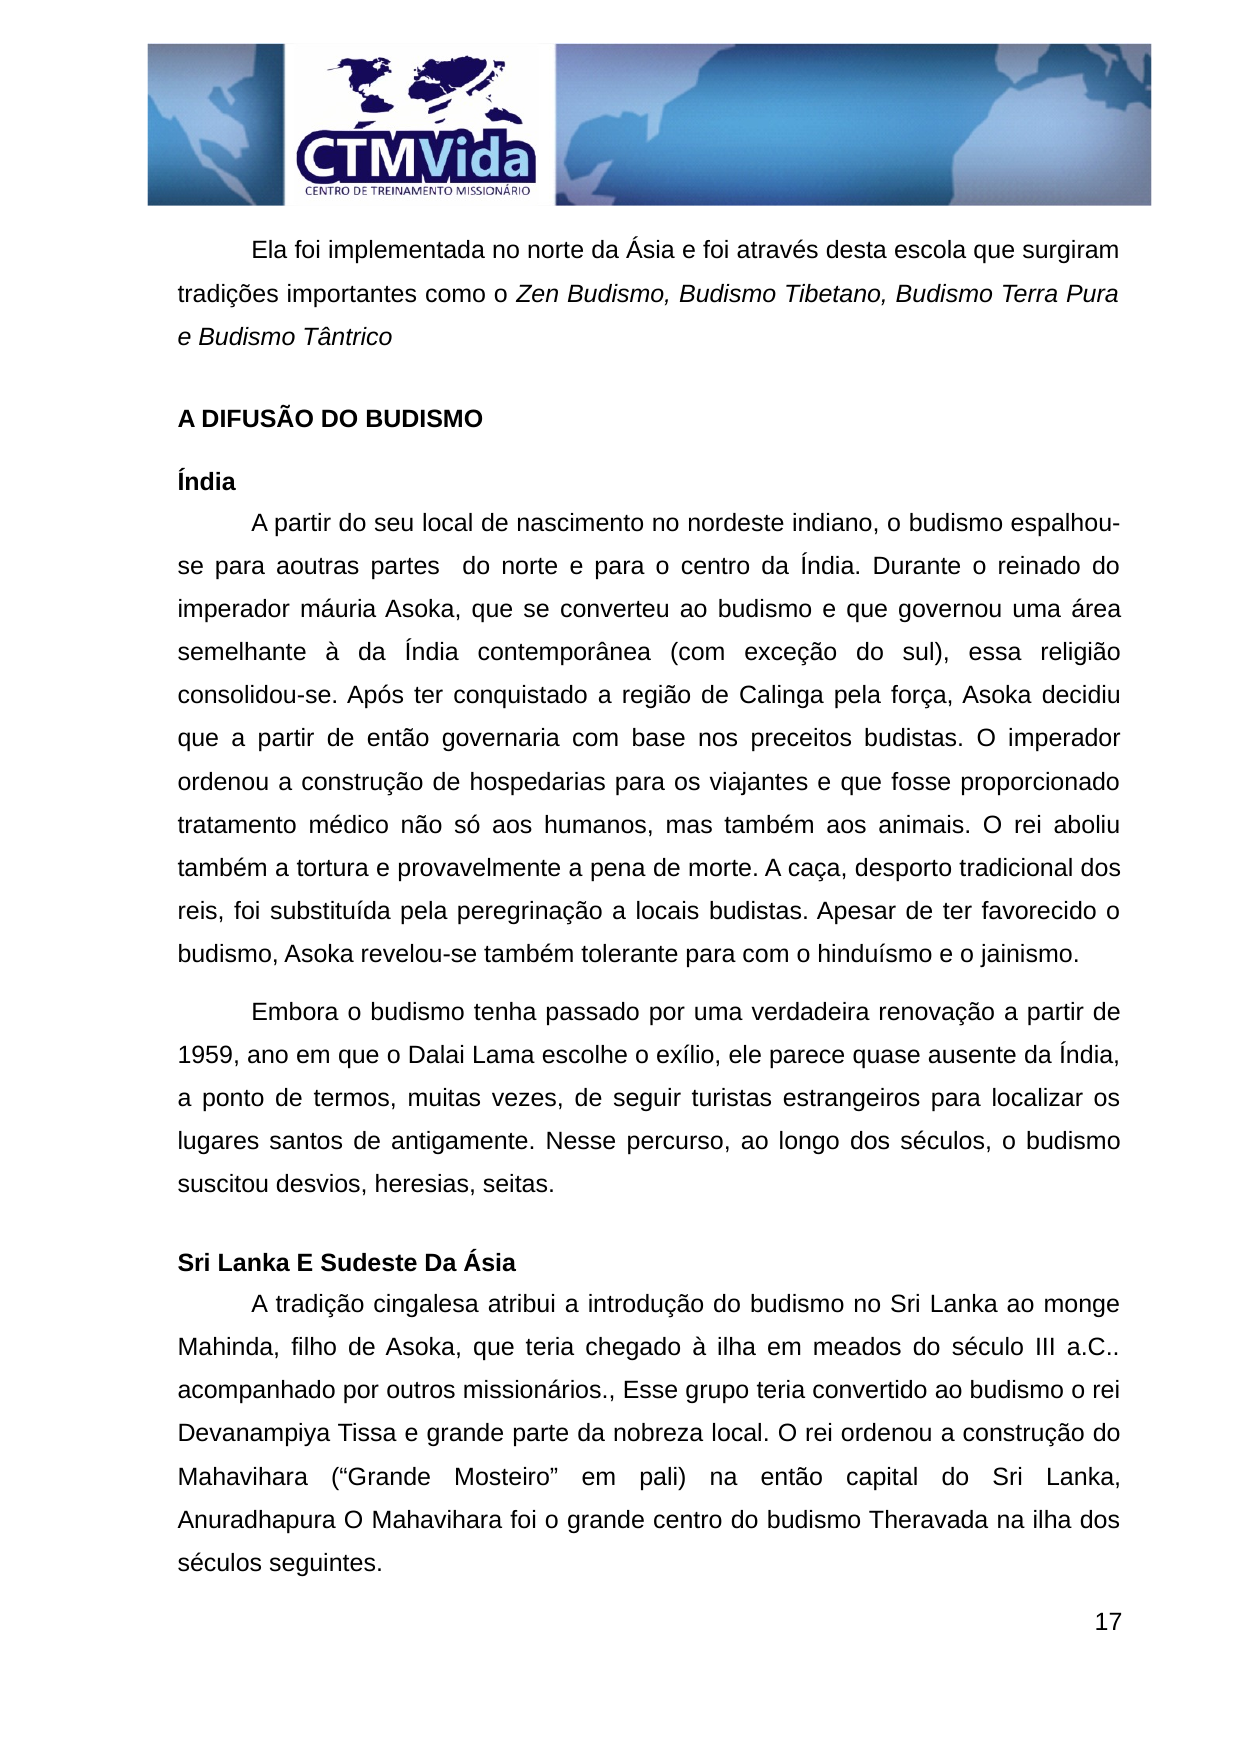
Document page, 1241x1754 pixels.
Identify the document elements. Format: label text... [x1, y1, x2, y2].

text A partir do seu local de nascimento no nordeste indiano, o budismo espalhou-se para aoutras partes do norte e para o centro da Índia. Durante o reinado do imperador máuria Asoka, que se converteu ao budismo e que governou uma área semelhante à da Índia contemporânea (com exceção do sul), essa religião consolidou-se. Após ter conquistado a região de Calinga pela força, Asoka decidiu que a partir de então governaria com base nos preceitos budistas. O imperador ordenou a construção de hospedarias para os viajantes e que fosse proporcionado tratamento médico não só aos humanos, mas também aos animais. O rei aboliu também a tortura e provavelmente a pena de morte. A caça, desporto tradicional dos reis, foi substituída pela peregrinação a locais budistas. Apesar de ter favorecido o budismo, Asoka revelou-se também tolerante para com o hinduísmo e o jainismo. [177, 508, 1122, 968]
text Ela foi implementada no norte da Ásia e foi através desta escola que surgiram tradições importantes como o Zen Budismo, Budismo Tibetano, Budismo Terra Pura e Budismo Tântrico [177, 235, 1122, 350]
subtitle A difusão do Budismo [177, 404, 1122, 433]
text Embora o budismo tenha passado por uma verdadeira renovação a partir de 1959, ano em que o Dalai Lama escolhe o exílio, ele parece quase ausente da Índia, a ponto de termos, muitas vezes, de seguir turistas estrangeiros para localizar os lugares santos de antigamente. Nesse percurso, ao longo dos séculos, o budismo suscitou desvios, heresias, seitas. [177, 997, 1122, 1198]
subtitle Índia [177, 466, 1122, 495]
picture [147, 43, 1152, 206]
subtitle Sri Lanka e Sudeste da Ásia [177, 1248, 1122, 1276]
text A tradição cingalesa atribui a introdução do budismo no Sri Lanka ao monge Mahinda, filho de Asoka, que teria chegado à ilha em meados do século III a.C.. acompanhado por outros missionários., Esse grupo teria convertido ao budismo o rei Devanampiya Tissa e grande parte da nobreza local. O rei ordenou a construção do Mahavihara (“Grande Mosteiro” em pali) na então capital do Sri Lanka, Anuradhapura O Mahavihara foi o grande centro do budismo Theravada na ilha dos séculos seguintes. [177, 1289, 1122, 1576]
